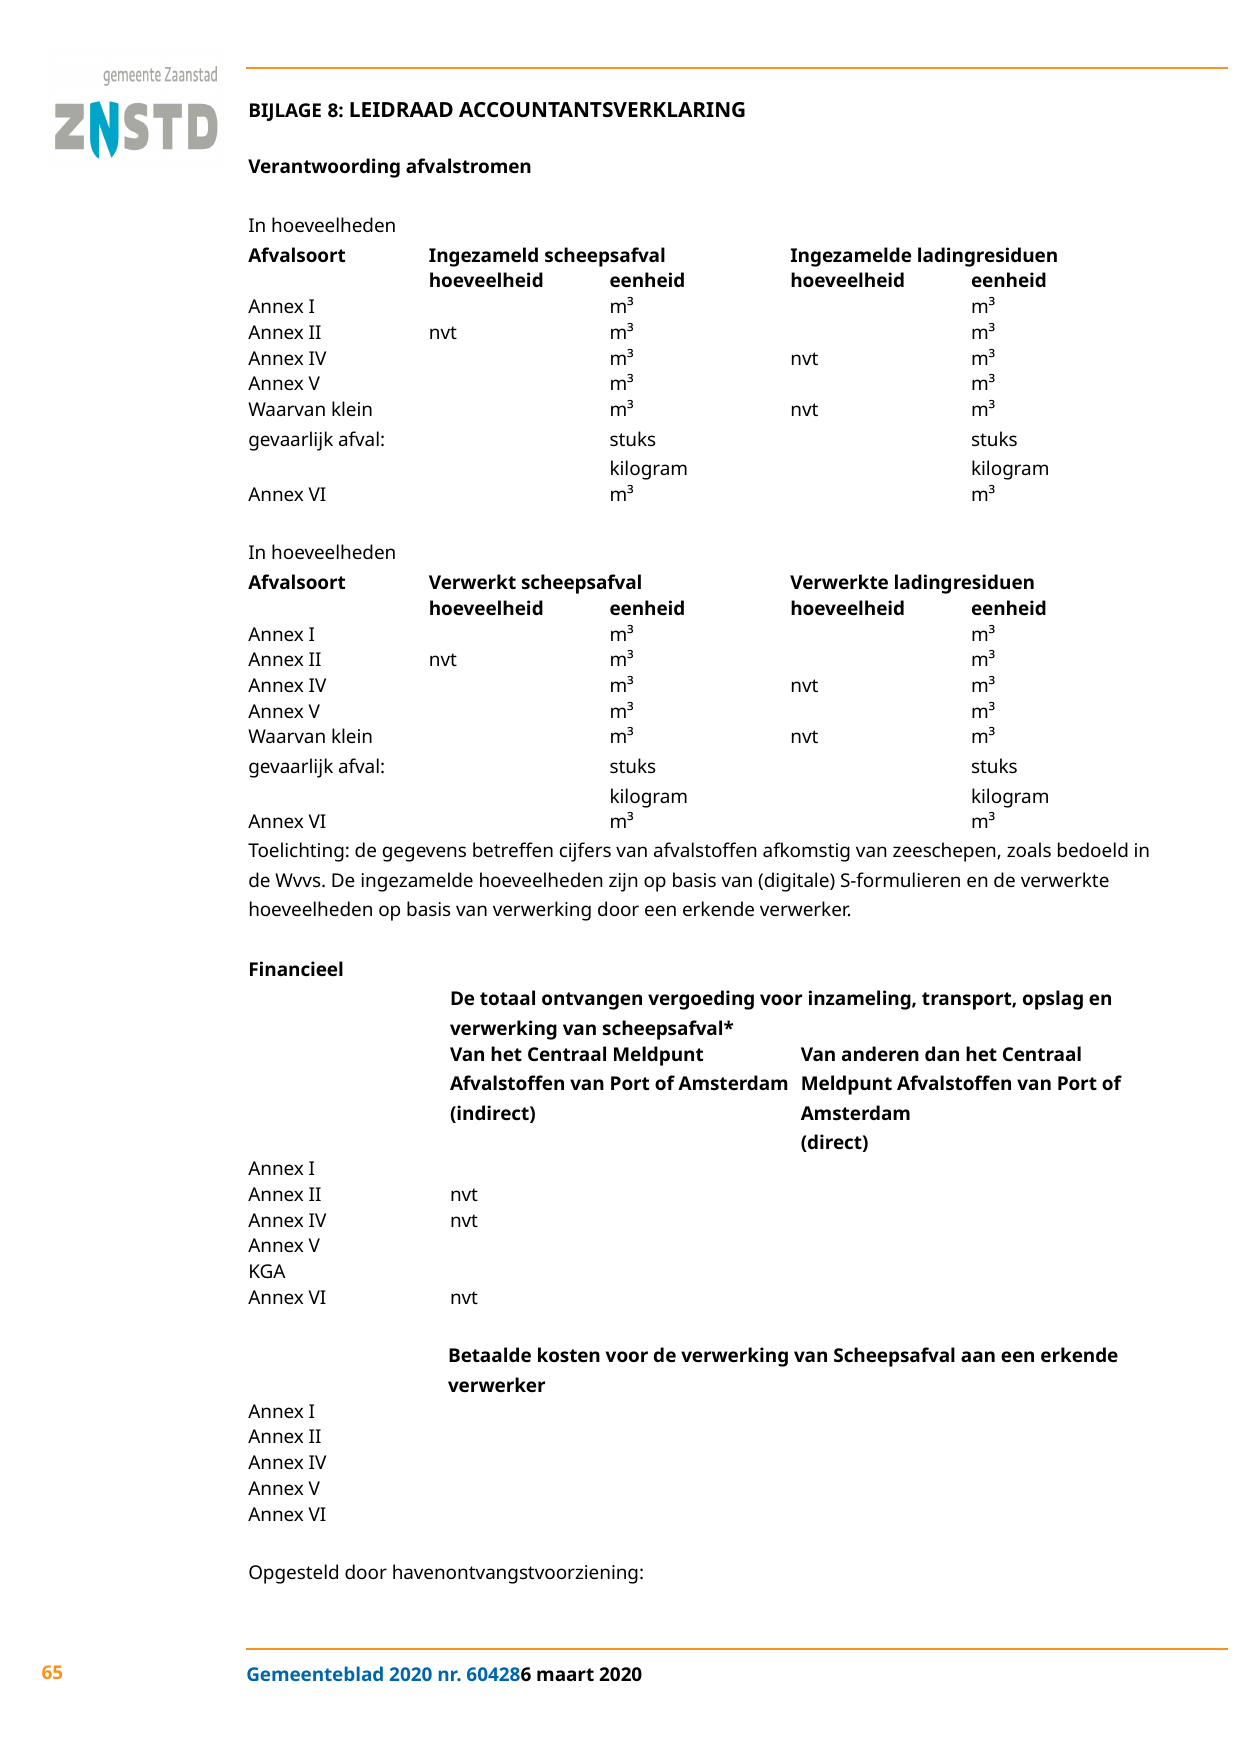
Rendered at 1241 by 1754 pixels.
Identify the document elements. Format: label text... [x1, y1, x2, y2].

table_cell m³ [971, 293, 1152, 319]
table_cell Annex I [248, 1155, 450, 1181]
table_cell hoeveelheid [790, 268, 971, 293]
table_header Afvalsoort [248, 569, 429, 595]
table_cell nvt [790, 724, 971, 808]
table_header De totaal ontvangen vergoeding voor inzameling, transport, opslag en verwerking van scheepsafval* [450, 986, 1152, 1041]
table_cell [450, 1233, 801, 1258]
table_cell eenheid [971, 268, 1152, 293]
table_cell m³ [609, 646, 790, 672]
table_cell nvt [450, 1207, 801, 1232]
table_cell [450, 1258, 801, 1284]
table_cell m³ [609, 809, 790, 834]
table_cell m³ stuks kilogram [609, 724, 790, 808]
table_cell Annex I [248, 293, 429, 319]
table_cell [801, 1155, 1152, 1181]
table_cell [448, 1475, 1152, 1501]
table_cell m³ [609, 370, 790, 396]
table_cell Annex IV [248, 1207, 450, 1232]
table_cell m³ [609, 345, 790, 370]
table_cell nvt [790, 396, 971, 481]
table_header Verwerkte ladingresiduen [790, 569, 1152, 595]
table_cell [450, 1155, 801, 1181]
table_cell [790, 481, 971, 507]
table_cell [429, 396, 609, 481]
table_cell m³ [609, 293, 790, 319]
table_cell m³ [609, 698, 790, 724]
table_cell [448, 1501, 1152, 1527]
table_cell Annex II [248, 646, 429, 672]
table_header Afvalsoort [248, 242, 429, 267]
table_cell [429, 809, 609, 834]
table_cell m³ stuks kilogram [971, 724, 1152, 808]
table_cell hoeveelheid [429, 268, 609, 293]
table_cell [248, 268, 429, 293]
table_cell Annex IV [248, 345, 429, 370]
table_cell eenheid [971, 595, 1152, 621]
table_cell Annex V [248, 370, 429, 396]
text In hoeveelheden [248, 539, 1152, 565]
table_cell nvt [450, 1284, 801, 1310]
table_header Ingezamelde ladingresiduen [790, 242, 1152, 267]
table_cell [448, 1424, 1152, 1449]
table_cell eenheid [609, 595, 790, 621]
table_cell [801, 1207, 1152, 1232]
table_cell eenheid [609, 268, 790, 293]
table_cell [429, 370, 609, 396]
table_cell [248, 595, 429, 621]
table_cell [429, 724, 609, 808]
table_cell Annex VI [248, 809, 429, 834]
text Financieel [248, 956, 1152, 982]
table_cell [801, 1284, 1152, 1310]
table_cell [801, 1233, 1152, 1258]
table_cell Annex II [248, 319, 429, 345]
table_cell [790, 646, 971, 672]
table_cell m³ [609, 319, 790, 345]
table_cell [790, 293, 971, 319]
table_header [248, 986, 450, 1041]
text Toelichting: de gegevens betreffen cijfers van afvalstoffen afkomstig van zeeschepen, zoals bedoeld in de Wvvs. De ingezamelde hoeveelheden zijn op basis van (digitale) S-formulieren en de verwerkte hoeveelheden op basis van verwerking door een erkende verwerker. [248, 837, 1152, 922]
table_header Verwerkt scheepsafval [429, 569, 790, 595]
table_cell Annex V [248, 1475, 448, 1501]
table_cell nvt [429, 646, 609, 672]
text Opgesteld door havenontvangstvoorziening: [248, 1559, 1152, 1585]
table_cell m³ [971, 672, 1152, 698]
table_cell [429, 345, 609, 370]
table_cell [429, 672, 609, 698]
table_cell [248, 1041, 450, 1155]
table_cell m³ [609, 621, 790, 646]
table_cell nvt [790, 672, 971, 698]
text In hoeveelheden [248, 212, 1152, 238]
table_cell Annex V [248, 1233, 450, 1258]
table_cell [448, 1398, 1152, 1424]
table_cell KGA [248, 1258, 450, 1284]
table_cell Annex V [248, 698, 429, 724]
table_cell [429, 621, 609, 646]
table_cell m³ [971, 345, 1152, 370]
table_header Ingezameld scheepsafval [429, 242, 790, 267]
table_cell [790, 698, 971, 724]
table_cell m³ [971, 370, 1152, 396]
table_cell [801, 1181, 1152, 1207]
table_cell Annex I [248, 621, 429, 646]
table_cell hoeveelheid [790, 595, 971, 621]
table_cell m³ [971, 809, 1152, 834]
table_cell [448, 1449, 1152, 1475]
table_cell m³ stuks kilogram [609, 396, 790, 481]
table_cell [790, 319, 971, 345]
table_header Betaalde kosten voor de verwerking van Scheepsafval aan een erkende verwerker [448, 1343, 1152, 1398]
table_cell [429, 481, 609, 507]
table_cell [790, 370, 971, 396]
table_cell [801, 1258, 1152, 1284]
table_cell Annex VI [248, 1501, 448, 1527]
table_cell [429, 293, 609, 319]
table_cell Waarvan klein gevaarlijk afval: [248, 396, 429, 481]
table_cell m³ stuks kilogram [971, 396, 1152, 481]
table_cell nvt [790, 345, 971, 370]
table_cell Annex II [248, 1181, 450, 1207]
table_cell Van het Centraal Meldpunt Afvalstoffen van Port of Amsterdam (indirect) [450, 1041, 801, 1155]
text Verantwoording afvalstromen [248, 153, 1152, 179]
table_cell [790, 809, 971, 834]
table_cell nvt [450, 1181, 801, 1207]
table_header [248, 1343, 448, 1398]
table_cell Waarvan klein gevaarlijk afval: [248, 724, 429, 808]
table_cell [790, 621, 971, 646]
table_cell Annex IV [248, 672, 429, 698]
table_cell Annex VI [248, 481, 429, 507]
table_cell nvt [429, 319, 609, 345]
table_cell Van anderen dan het Centraal Meldpunt Afvalstoffen van Port of Amsterdam (direct) [801, 1041, 1152, 1155]
table_cell hoeveelheid [429, 595, 609, 621]
picture [41, 47, 231, 172]
table_cell m³ [609, 481, 790, 507]
table_cell m³ [971, 646, 1152, 672]
text BIJLAGE 8: LEIDRAAD ACCOUNTANTSVERKLARING [248, 95, 1152, 123]
table_cell Annex I [248, 1398, 448, 1424]
table_cell Annex II [248, 1424, 448, 1449]
table_cell [429, 698, 609, 724]
table_cell Annex IV [248, 1449, 448, 1475]
table_cell m³ [971, 698, 1152, 724]
table_cell m³ [971, 481, 1152, 507]
table_cell m³ [971, 621, 1152, 646]
table_cell m³ [609, 672, 790, 698]
table_cell m³ [971, 319, 1152, 345]
table_cell Annex VI [248, 1284, 450, 1310]
